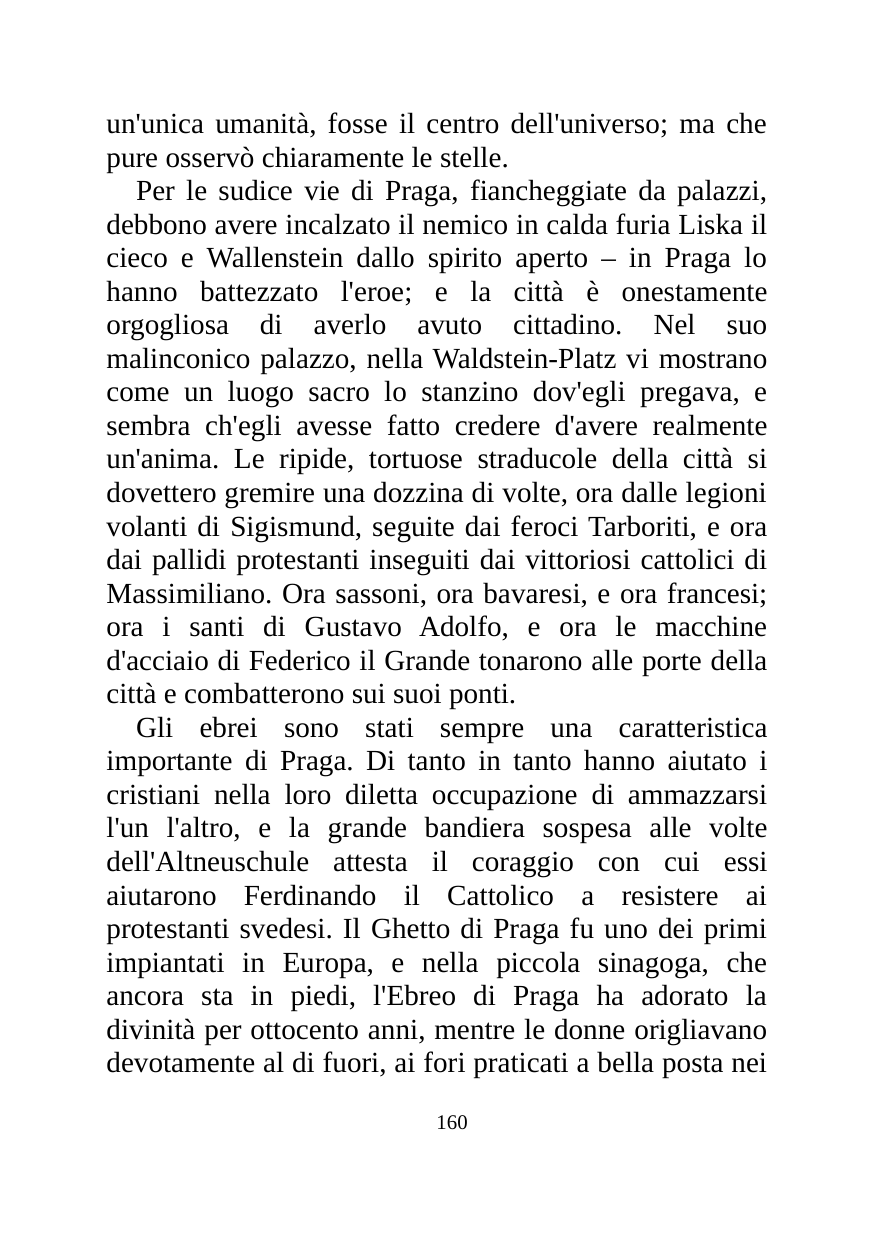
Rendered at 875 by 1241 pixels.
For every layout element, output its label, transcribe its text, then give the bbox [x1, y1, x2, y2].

text un'unica umanità, fosse il centro dell'universo; ma che pure osservò chiaramente le stelle. [106, 106, 768, 173]
text Gli ebrei sono stati sempre una caratteristica importante di Praga. Di tanto in tanto hanno aiutato i cristiani nella loro diletta occupazione di ammazzarsi l'un l'altro, e la grande bandiera sospesa alle volte dell'Altneuschule attesta il coraggio con cui essi aiutarono Ferdinando il Cattolico a resistere ai protestanti svedesi. Il Ghetto di Praga fu uno dei primi impiantati in Europa, e nella piccola sinagoga, che ancora sta in piedi, l'Ebreo di Praga ha adorato la divinità per ottocento anni, mentre le donne origliavano devotamente al di fuori, ai fori praticati a bella posta nei [106, 710, 768, 1079]
text Per le sudice vie di Praga, fiancheggiate da palazzi, debbono avere incalzato il nemico in calda furia Liska il cieco e Wallenstein dallo spirito aperto – in Praga lo hanno battezzato l'eroe; e la città è onestamente orgogliosa di averlo avuto cittadino. Nel suo malinconico palazzo, nella Waldstein-Platz vi mostrano come un luogo sacro lo stanzino dov'egli pregava, e sembra ch'egli avesse fatto credere d'avere realmente un'anima. Le ripide, tortuose straducole della città si dovettero gremire una dozzina di volte, ora dalle legioni volanti di Sigismund, seguite dai feroci Tarboriti, e ora dai pallidi protestanti inseguiti dai vittoriosi cattolici di Massimiliano. Ora sassoni, ora bavaresi, e ora francesi; ora i santi di Gustavo Adolfo, e ora le macchine d'acciaio di Federico il Grande tonarono alle porte della città e combatterono sui suoi ponti. [106, 173, 768, 710]
